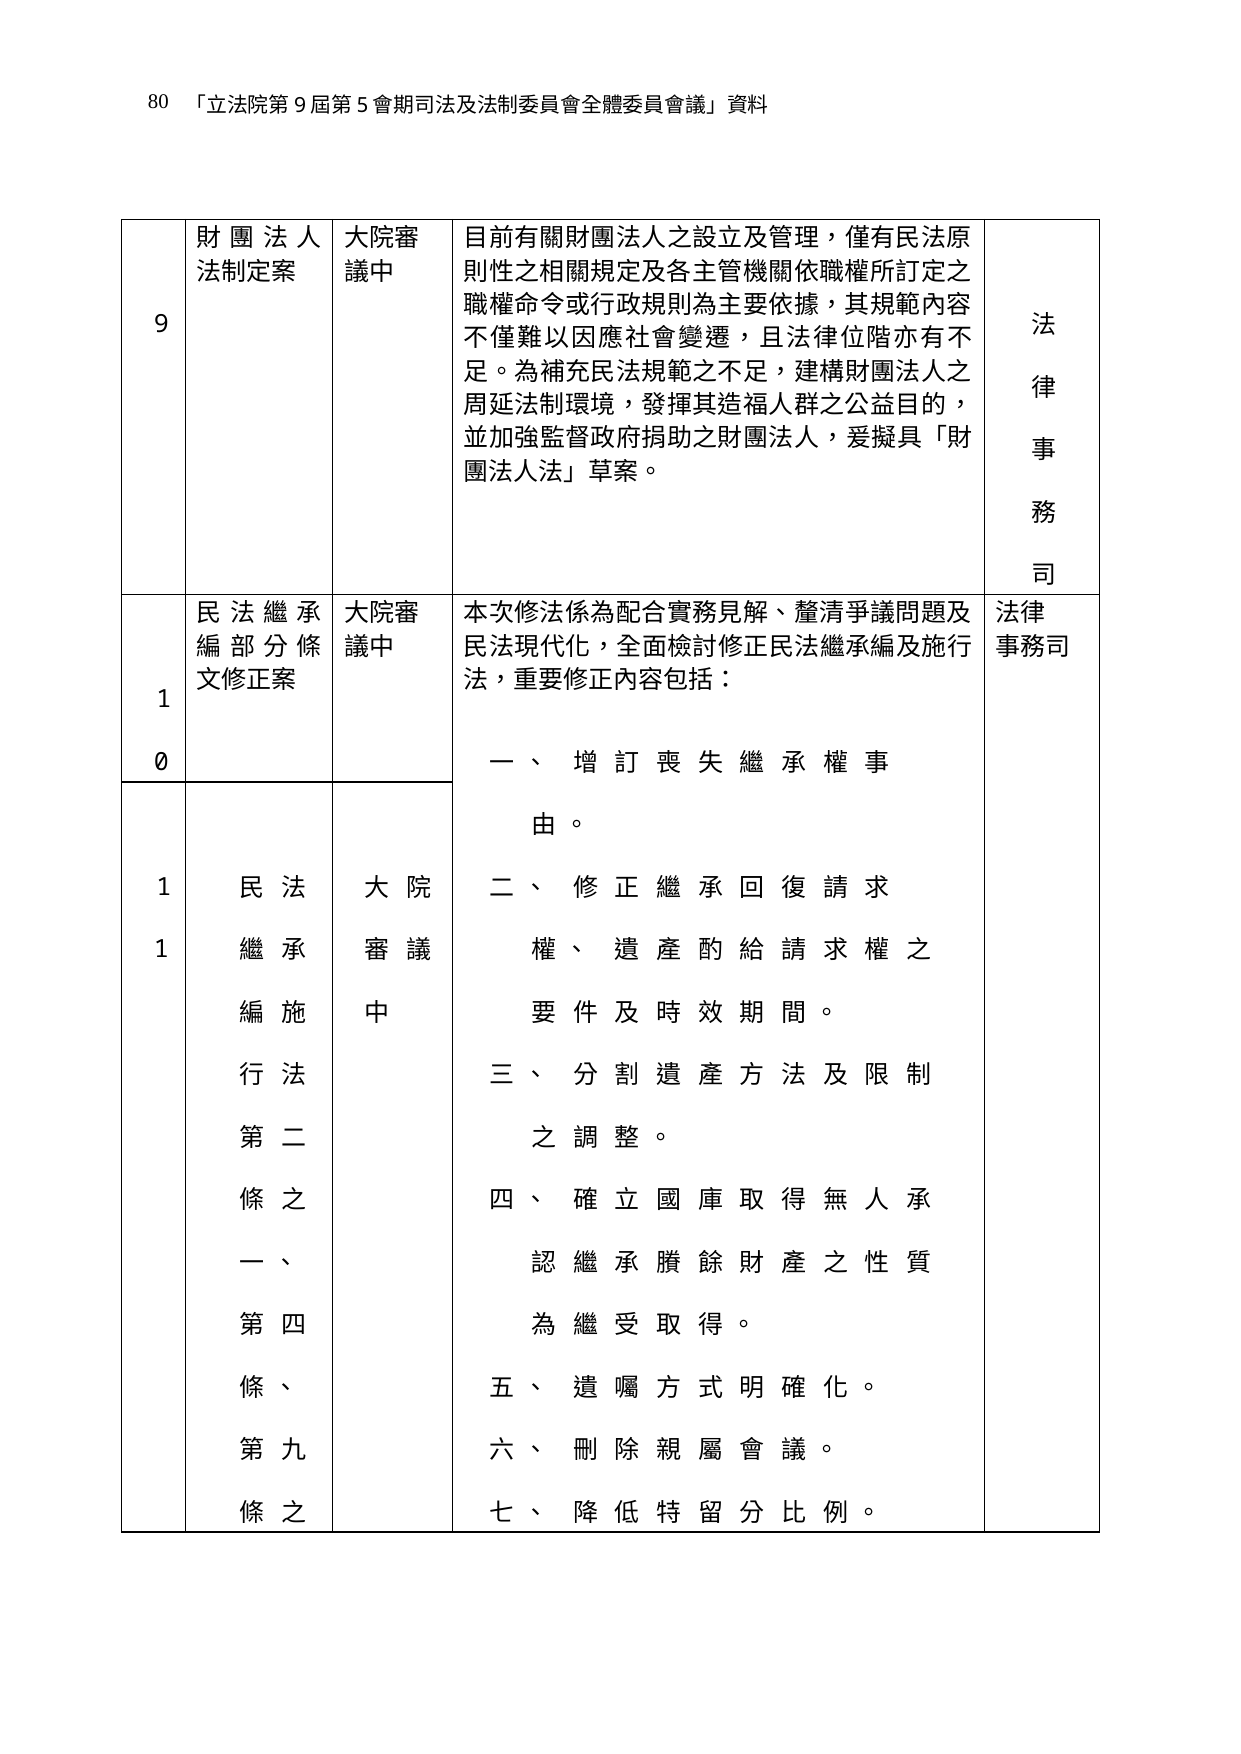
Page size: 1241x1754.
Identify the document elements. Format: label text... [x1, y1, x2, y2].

table_cell 大院審議中 [333, 783, 452, 1531]
table_cell 民法繼承編部分條文修正案 [186, 595, 332, 781]
table_cell 財團法人法制定案 [186, 220, 332, 594]
table_cell 目前有關財團法人之設立及管理，僅有民法原則性之相關規定及各主管機關依職權所訂定之職權命令或行政規則為主要依據，其規範內容不僅難以因應社會變遷，且法律位階亦有不足。為補充民法規範之不足，建構財團法人之周延法制環境，發揮其造福人群之公益目的，並加強監督政府捐助之財團法人，爰擬具「財團法人法」草案。 [453, 220, 984, 594]
table_cell 法律 事務司 [985, 220, 1099, 594]
table_cell 本次修法係為配合實務見解、釐清爭議問題及民法現代化，全面檢討修正民法繼承編及施行法，重要修正內容包括： 一、增訂喪失繼承權事由。 二、修正繼承回復請求權、遺產酌給請求權之要件及時效期間。 三、分割遺產方法及限制之調整。 四、確立國庫取得無人承認繼承賸餘財產之性質為繼受取得。 五、遺囑方式明確化。 六、刪除親屬會議。 七、降低特留分比例。 [453, 595, 984, 1531]
table_cell 大院審議中 [333, 220, 452, 594]
table_cell 法律 事務司 [985, 595, 1099, 1531]
table_cell 大院審議中 [333, 595, 452, 781]
table_cell 11 [122, 783, 185, 1531]
table_cell 民法繼承編施行法第二條之一、第四條、第九條之 [186, 783, 332, 1531]
table_cell 9 [122, 220, 185, 594]
table_cell 10 [122, 595, 185, 781]
